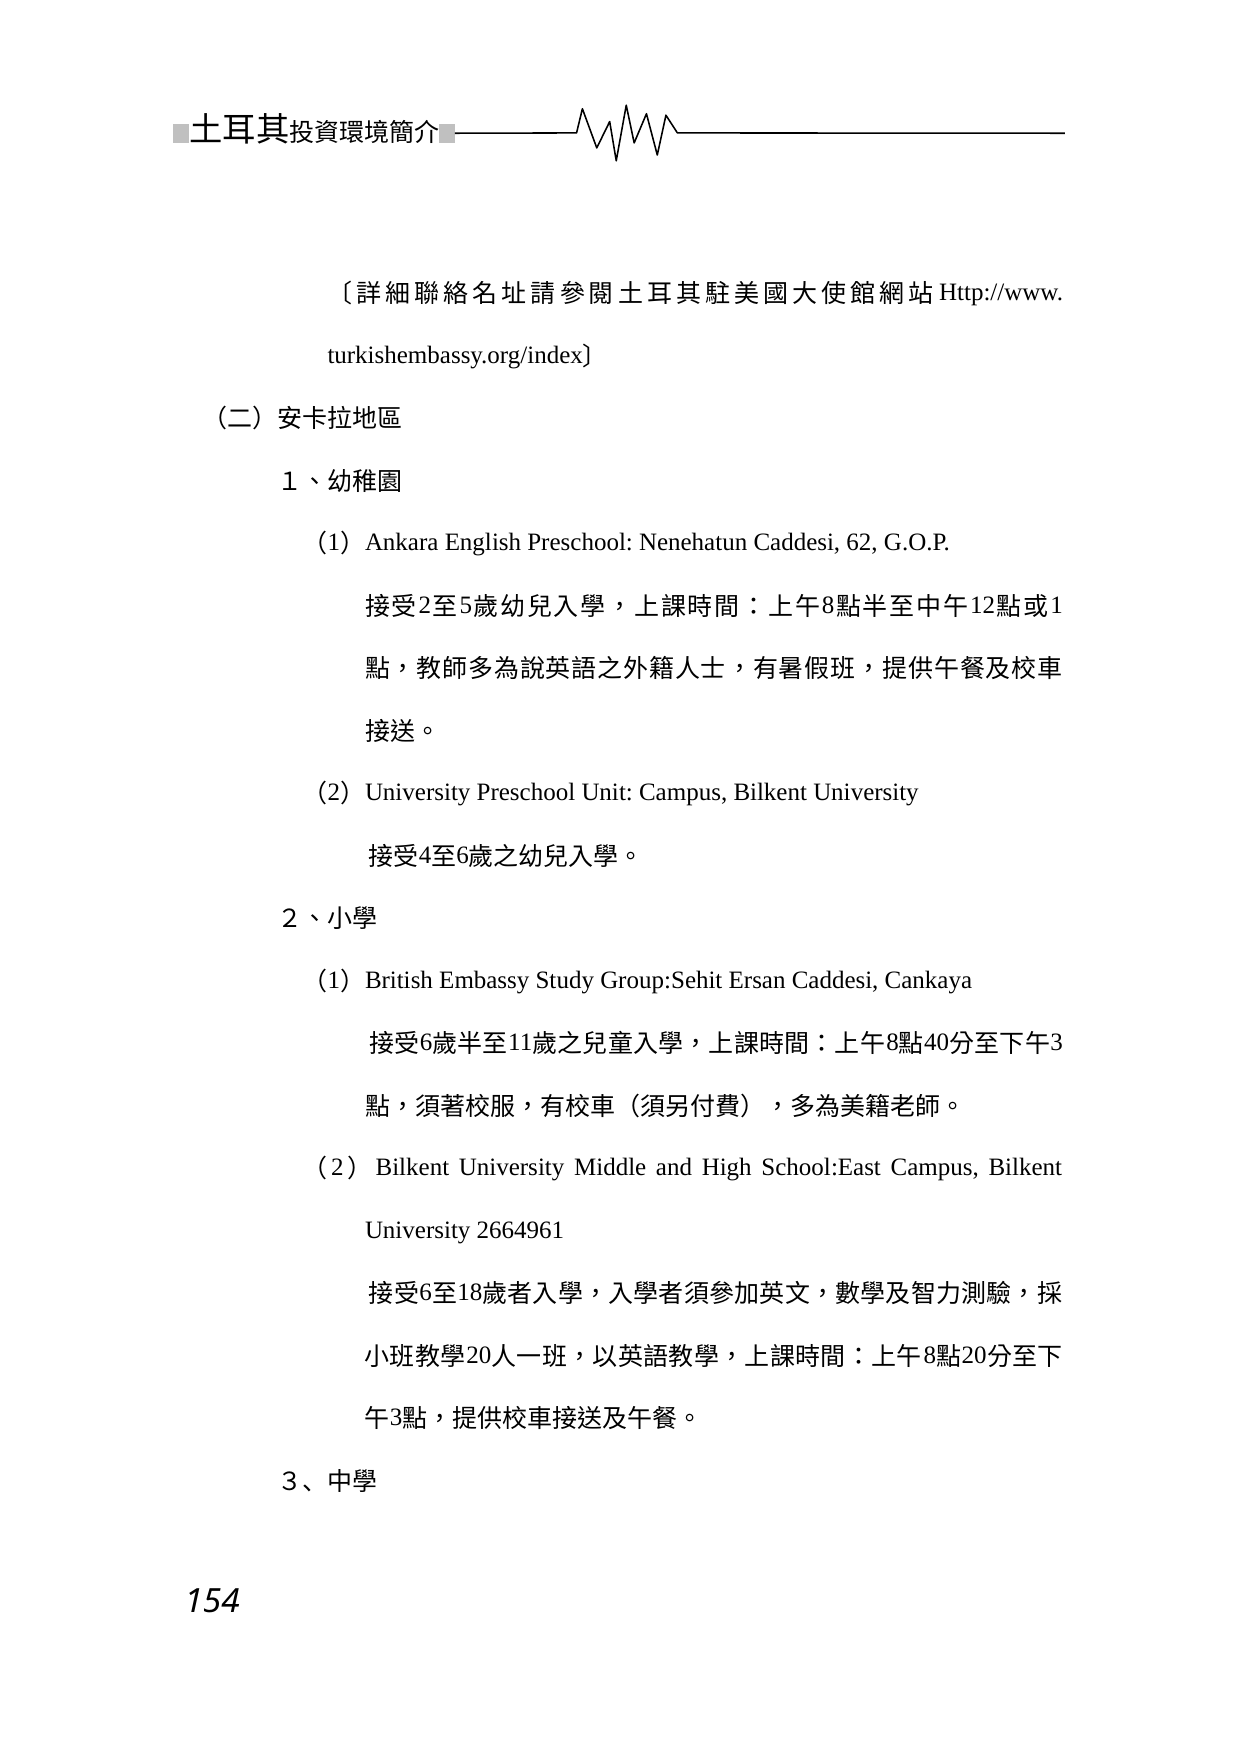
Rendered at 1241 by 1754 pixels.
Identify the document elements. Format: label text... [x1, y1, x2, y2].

text 接受6歲半至11歲之兒童入學，上課時間：上午8點40分至下午3點，須著校服，有校車（須另付費），多為美籍老師。 [365, 1000, 1063, 1125]
text （2）Bilkent University Middle and High School:East Campus, Bilkent University 2664961 [302, 1125, 1063, 1250]
text 接受4至6歲之幼兒入學。 [364, 813, 1063, 875]
text ２、小學 [277, 875, 1063, 938]
text （二）安卡拉地區 [202, 375, 1063, 438]
text ３、中學 [277, 1438, 1063, 1500]
text 〔詳細聯絡名址請參閱土耳其駐美國大使館網站Http://www. turkishembassy.org/index〕 [327, 250, 1063, 375]
text １、幼稚園 [277, 438, 1063, 500]
text （1）British Embassy Study Group:Sehit Ersan Caddesi, Cankaya [302, 938, 1063, 1000]
text （1）Ankara English Preschool: Nenehatun Caddesi, 62, G.O.P. [302, 500, 1063, 563]
text 接受2至5歲幼兒入學，上課時間：上午8點半至中午12點或1點，教師多為說英語之外籍人士，有暑假班，提供午餐及校車接送。 [365, 563, 1063, 750]
text 接受6至18歲者入學，入學者須參加英文，數學及智力測驗，採小班教學20人一班，以英語教學，上課時間：上午8點20分至下午3點，提供校車接送及午餐。 [364, 1250, 1063, 1438]
text （2）University Preschool Unit: Campus, Bilkent University [302, 750, 1063, 813]
